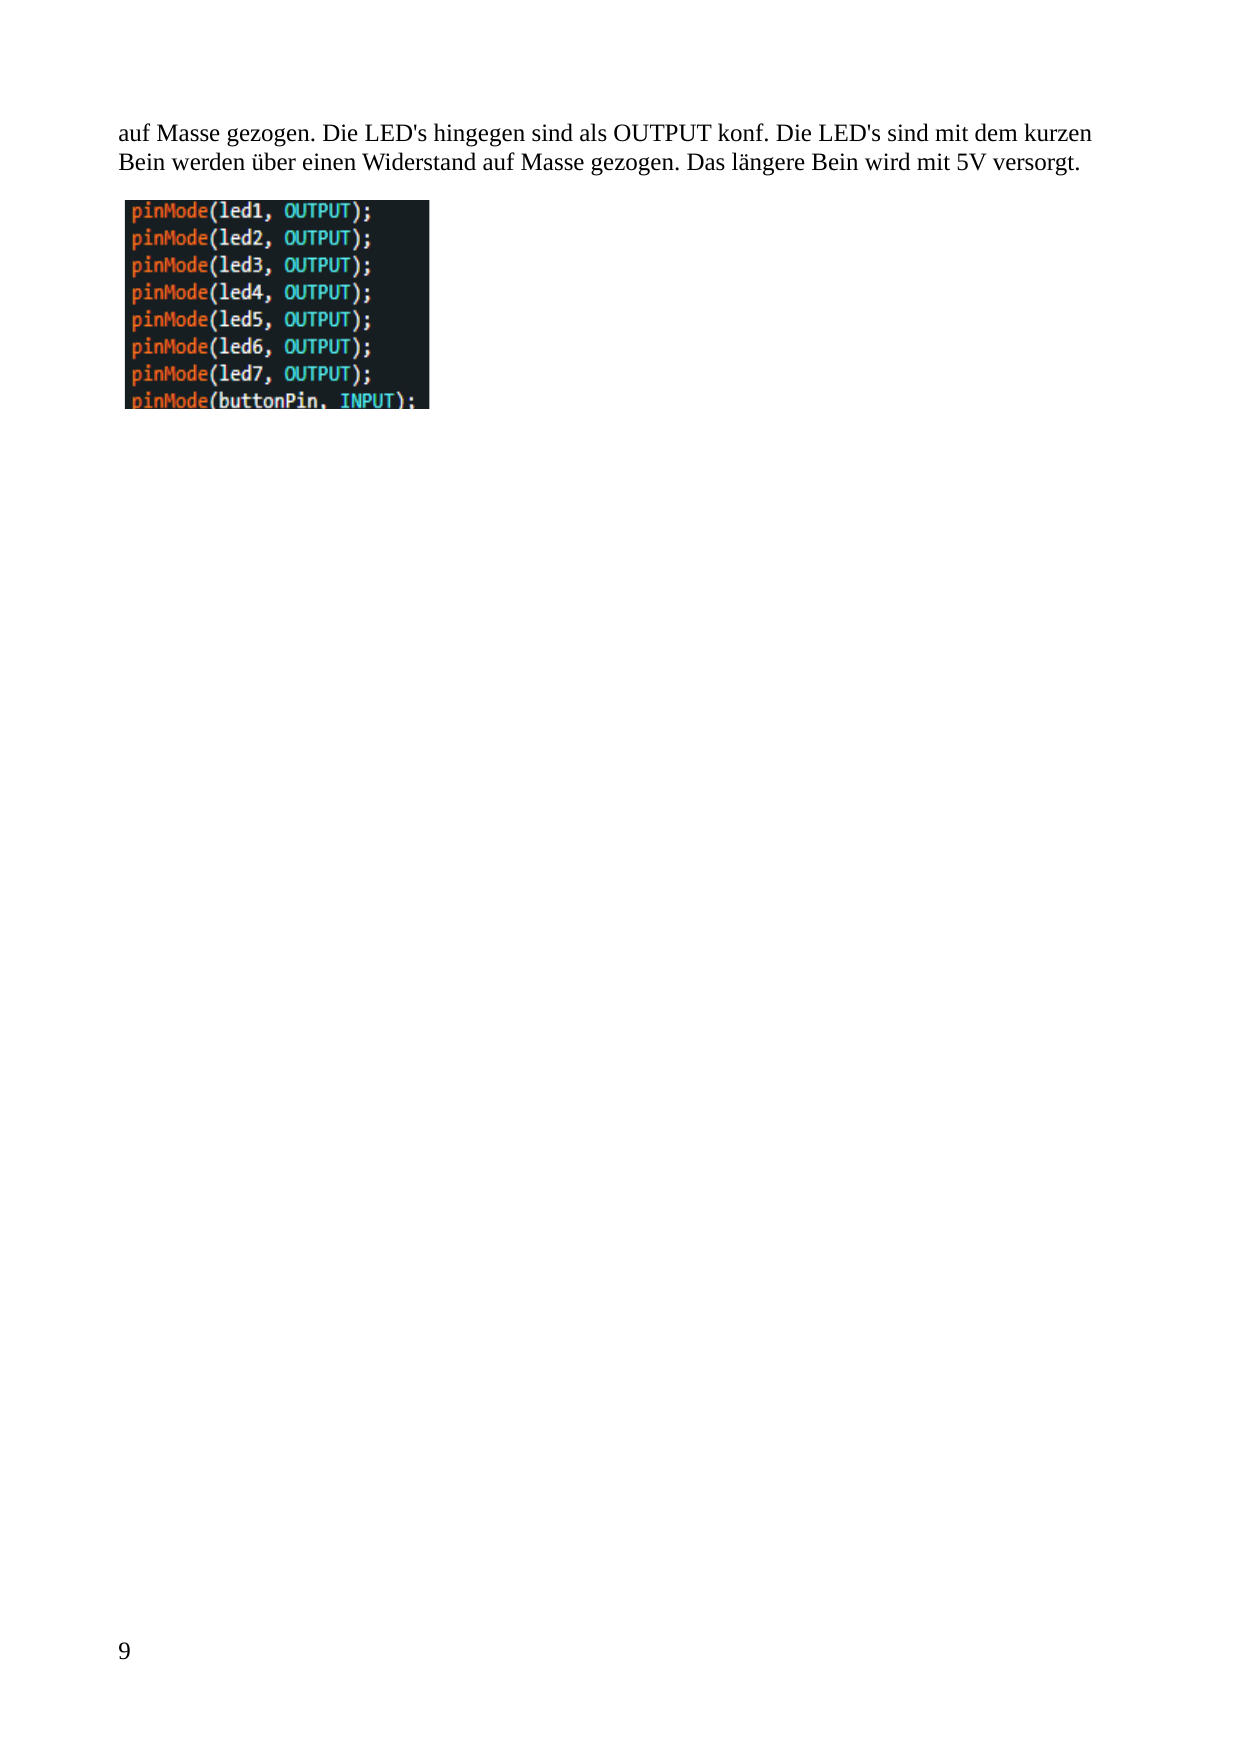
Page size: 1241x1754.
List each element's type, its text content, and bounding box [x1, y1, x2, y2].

text auf Masse gezogen. Die LED's hingegen sind als OUTPUT konf. Die LED's sind mit dem kurzen Bein werden über einen Widerstand auf Masse gezogen. Das längere Bein wird mit 5V versorgt. [118, 118, 1122, 176]
